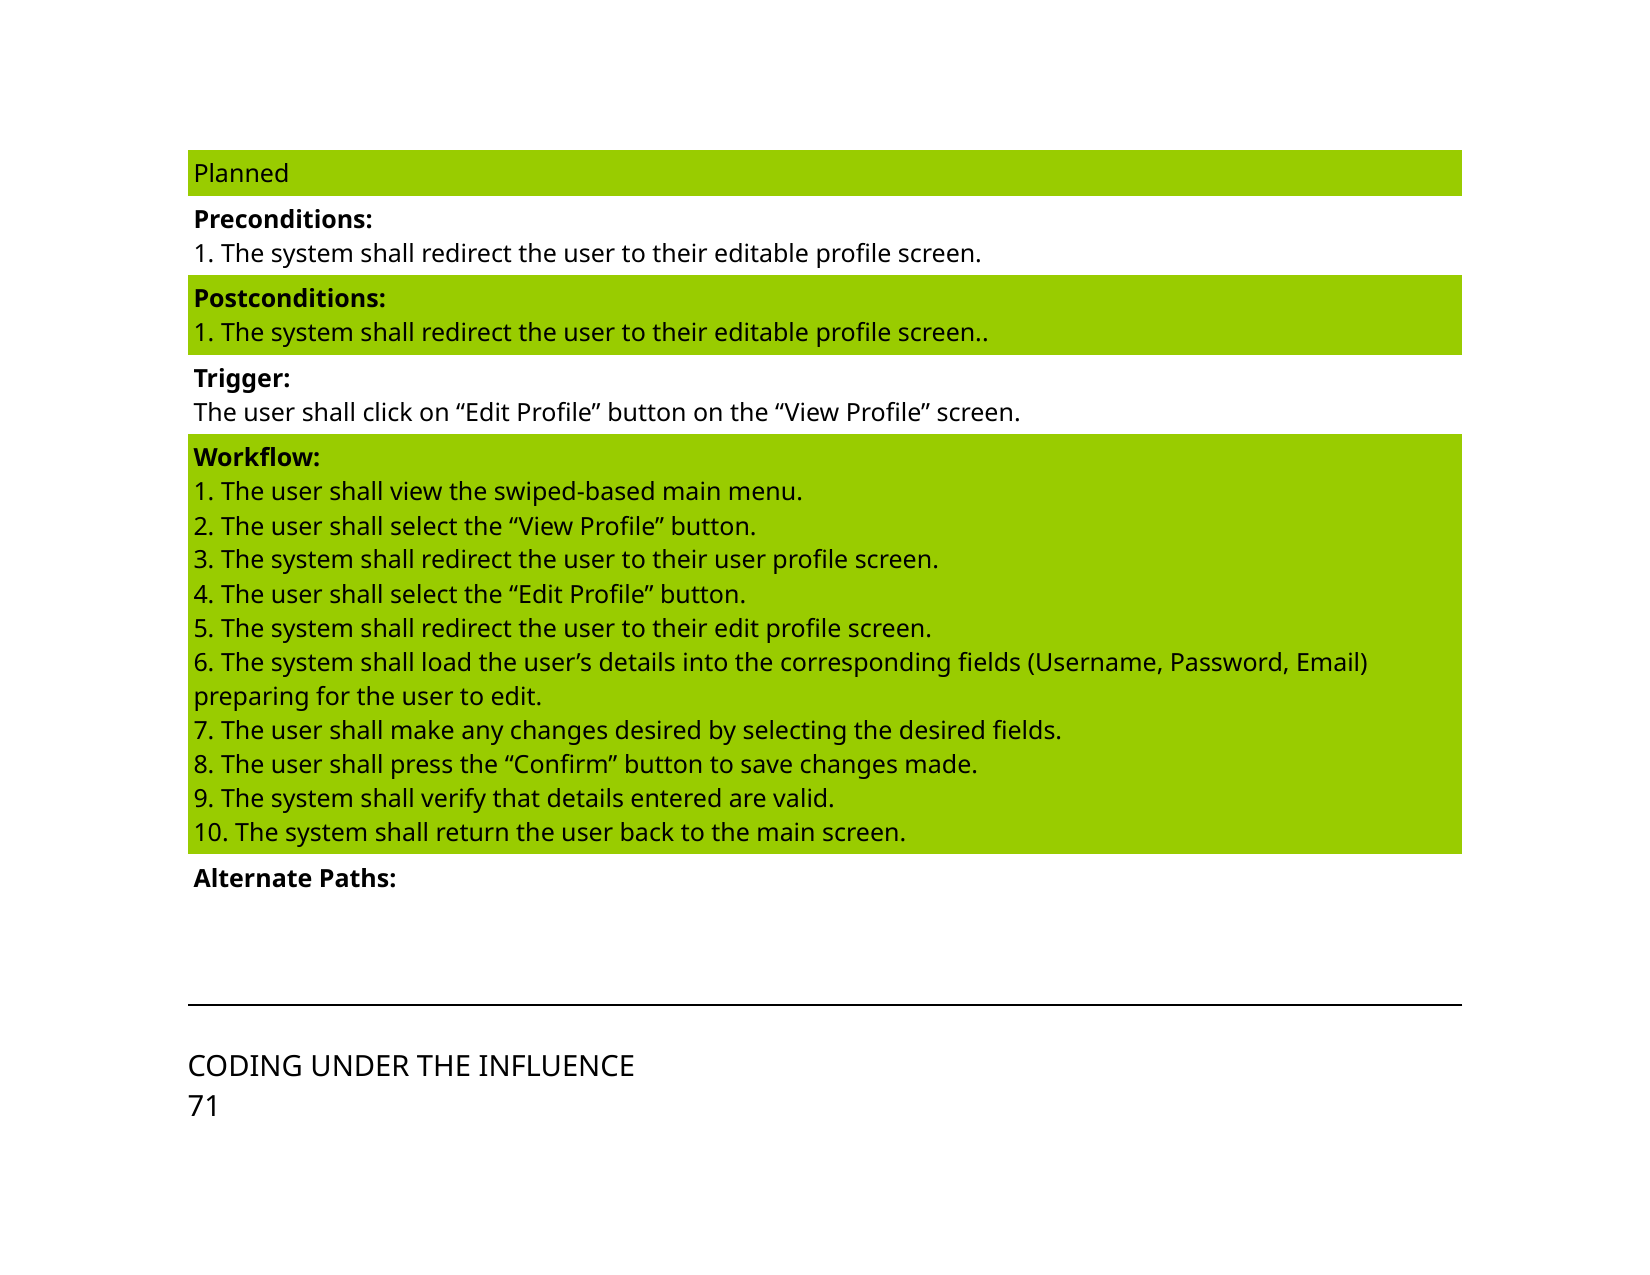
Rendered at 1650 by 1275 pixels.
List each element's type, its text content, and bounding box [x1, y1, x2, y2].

table_cell Planned [188, 150, 1462, 196]
table_cell Trigger: The user shall click on “Edit Profile” button on the “View Profile” screen. [188, 355, 1462, 434]
table_cell Workflow: 1. The user shall view the swiped-based main menu. 2. The user shall select the “View Profile” button. 3. The system shall redirect the user to their user profile screen. 4. The user shall select the “Edit Profile” button. 5. The system shall redirect the user to their edit profile screen. 6. The system shall load the user’s details into the corresponding fields (Username, Password, Email) preparing for the user to edit. 7. The user shall make any changes desired by selecting the desired fields. 8. The user shall press the “Confirm” button to save changes made. 9. The system shall verify that details entered are valid. 10. The system shall return the user back to the main screen. [188, 434, 1462, 854]
table_cell Preconditions: 1. The system shall redirect the user to their editable profile screen. [188, 196, 1462, 275]
table_cell Postconditions: 1. The system shall redirect the user to their editable profile screen.. [188, 275, 1462, 355]
table_cell Alternate Paths: [188, 855, 1462, 900]
